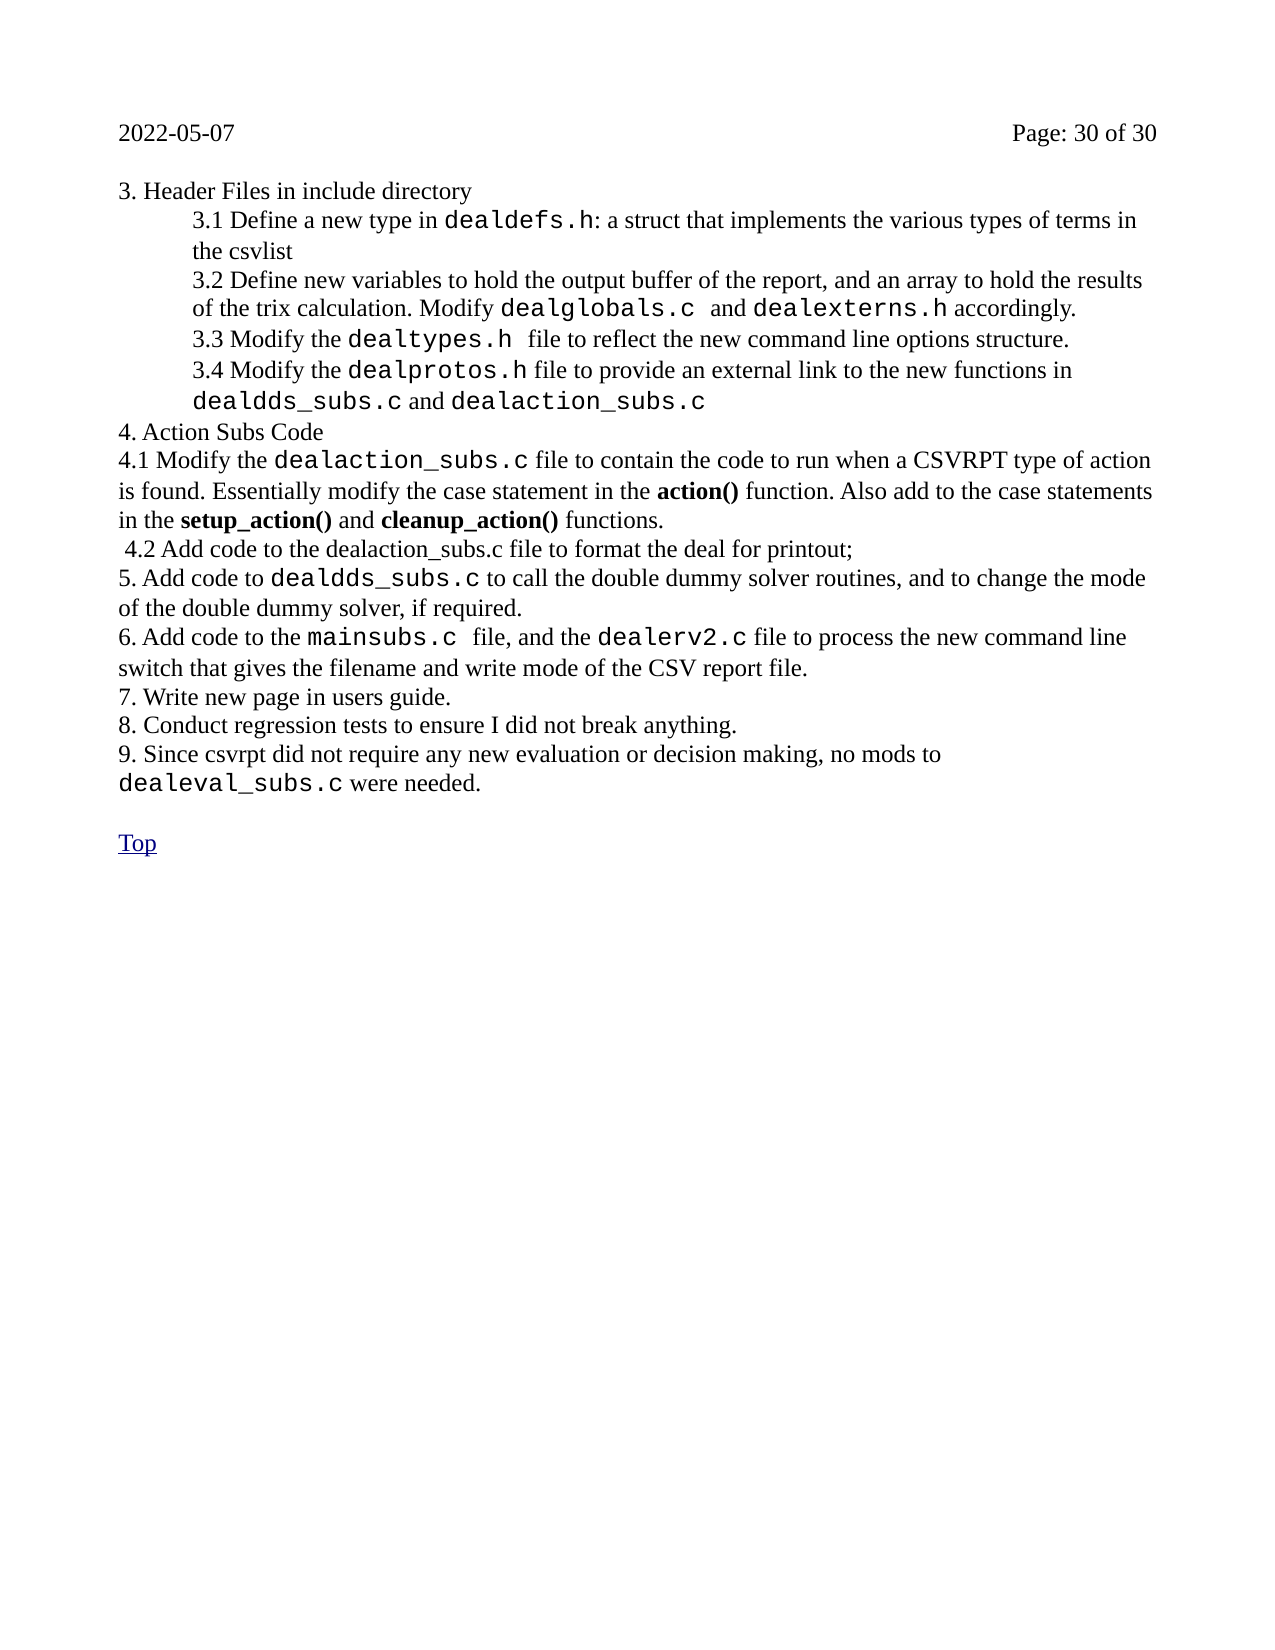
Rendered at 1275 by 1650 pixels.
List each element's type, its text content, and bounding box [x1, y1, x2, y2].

text 3. Header Files in include directory [118, 176, 1157, 205]
text Top [118, 828, 1157, 856]
text 3.4 Modify the dealprotos.h file to provide an external link to the new functions in dealdds_subs.c and dealaction_subs.c [192, 355, 1157, 417]
text 4. Action Subs Code [118, 417, 1157, 446]
text 4.2 Add code to the dealaction_subs.c file to format the deal for printout; [118, 534, 1157, 563]
text 7. Write new page in users guide. [118, 682, 1157, 711]
text 5. Add code to dealdds_subs.c to call the double dummy solver routines, and to change the mode of the double dummy solver, if required. [118, 563, 1157, 622]
text 3.2 Define new variables to hold the output buffer of the report, and an array to hold the results of the trix calculation. Modify dealglobals.c and dealexterns.h accordingly. [192, 265, 1157, 324]
text 3.1 Define a new type in dealdefs.h: a struct that implements the various types of terms in the csvlist [192, 205, 1157, 265]
text 9. Since csvrpt did not require any new evaluation or decision making, no mods to dealeval_subs.c were needed. [118, 739, 1157, 799]
text 6. Add code to the mainsubs.c file, and the dealerv2.c file to process the new command line switch that gives the filename and write mode of the CSV report file. [118, 622, 1157, 682]
text 8. Conduct regression tests to ensure I did not break anything. [118, 711, 1157, 739]
text 4.1 Modify the dealaction_subs.c file to contain the code to run when a CSVRPT type of action is found. Essentially modify the case statement in the action() function. Also add to the case statements in the setup_action() and cleanup_action() functions. [118, 446, 1157, 534]
text 3.3 Modify the dealtypes.h file to reflect the new command line options structure. [192, 324, 1157, 355]
